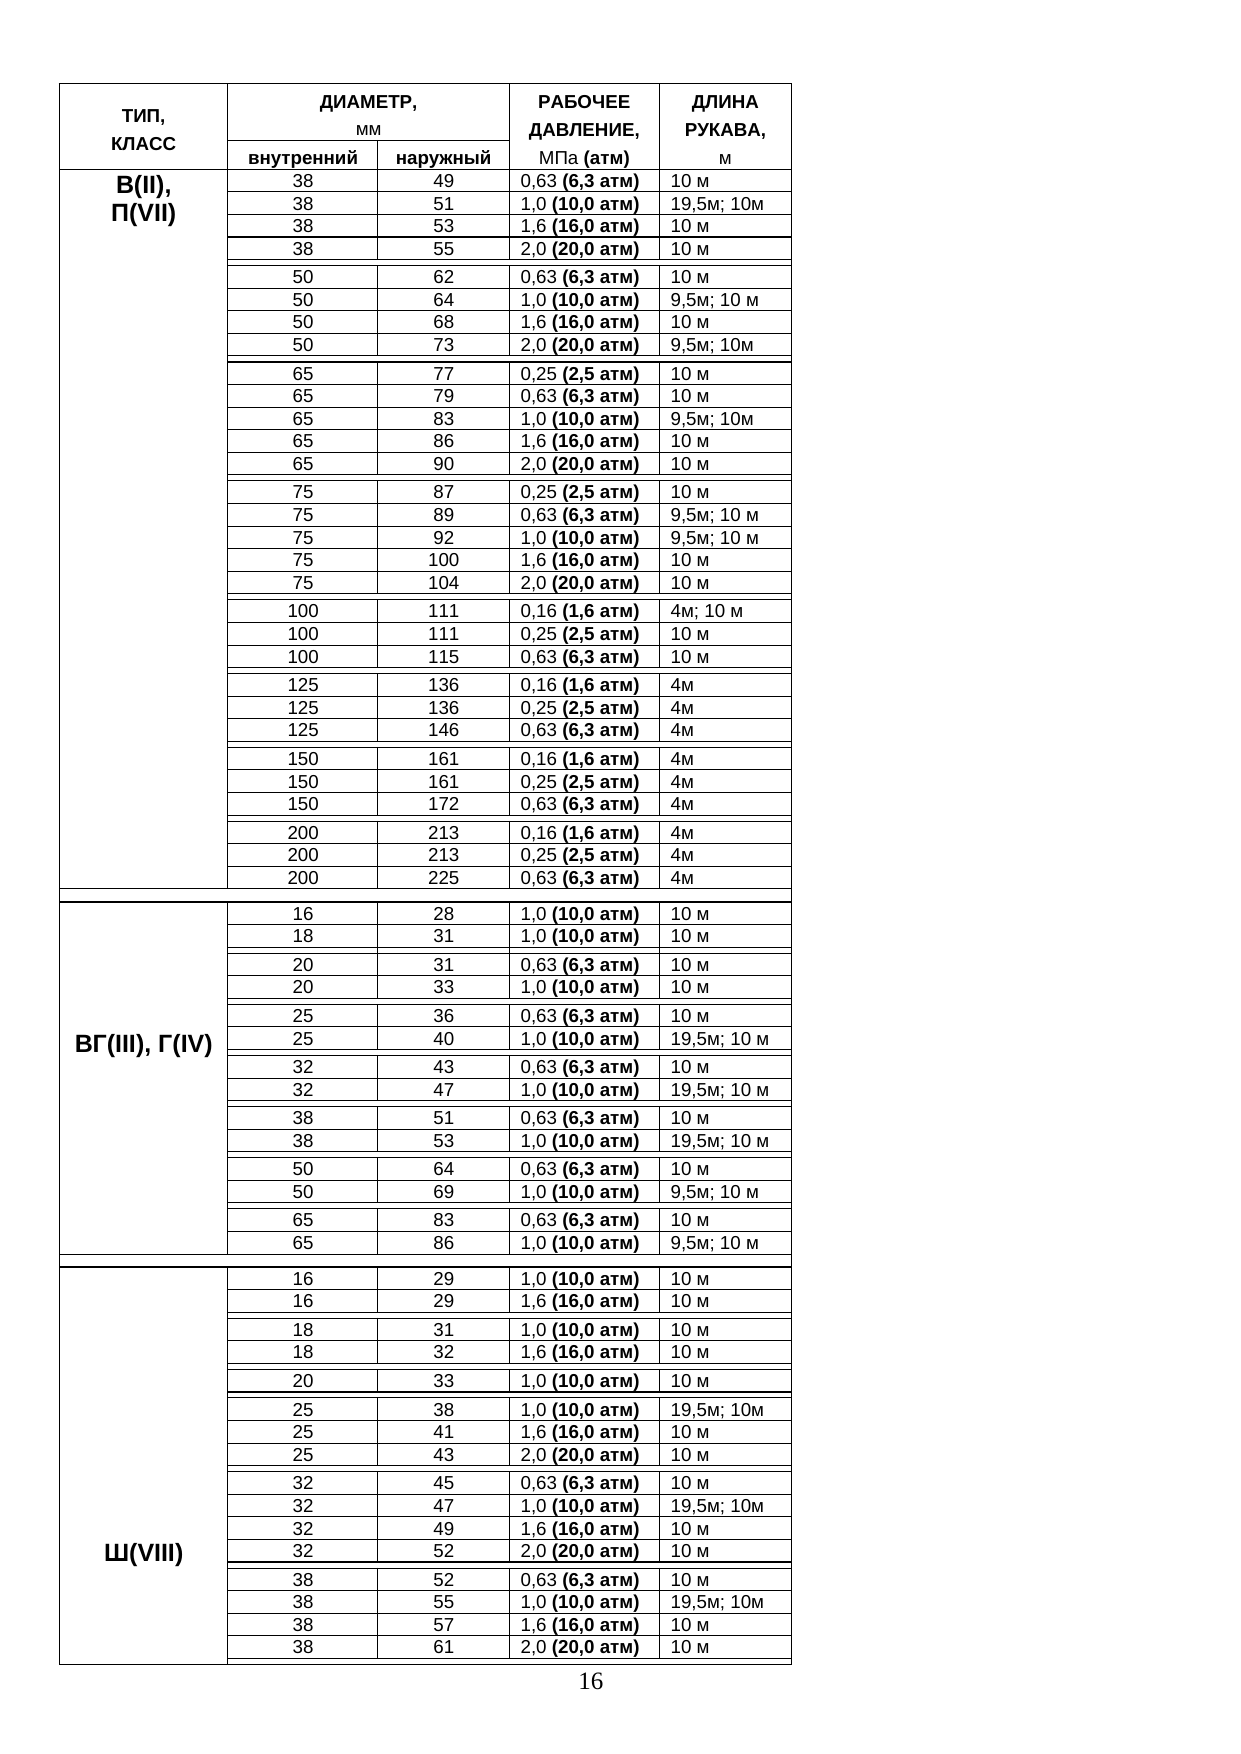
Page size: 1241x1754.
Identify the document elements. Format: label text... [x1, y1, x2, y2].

table_cell 200 [228, 844, 377, 866]
table_cell [228, 1364, 791, 1369]
table_cell [228, 742, 791, 747]
table_cell 62 [378, 266, 509, 288]
table_cell 1,6 (16,0 атм) [510, 1341, 659, 1363]
table_cell 51 [378, 1107, 509, 1128]
table_cell 2,0 (20,0 атм) [510, 334, 659, 355]
table_cell [228, 999, 791, 1004]
table_cell 1,0 (10,0 атм) [510, 1268, 659, 1289]
table_cell 1,6 (16,0 атм) [510, 311, 659, 333]
table_cell 0,25 (2,5 атм) [510, 623, 659, 644]
table_cell 83 [378, 1209, 509, 1231]
table_cell 1,0 (10,0 атм) [510, 1319, 659, 1340]
table_cell 2,0 (20,0 атм) [510, 1540, 659, 1561]
table_cell 0,63 (6,3 атм) [510, 719, 659, 741]
table_cell 10 м [660, 238, 791, 259]
table_cell 77 [378, 363, 509, 384]
table_cell 10 м [660, 1107, 791, 1128]
table_cell 16 [228, 1268, 377, 1289]
table_cell 10 м [660, 1319, 791, 1340]
table_cell [228, 948, 377, 952]
table_cell 32 [228, 1517, 377, 1539]
table_cell 0,63 (6,3 атм) [510, 504, 659, 526]
table_cell 53 [378, 215, 509, 236]
table_cell 225 [378, 867, 509, 888]
table_cell 69 [378, 1181, 509, 1202]
table_cell [378, 948, 509, 952]
table_cell 1,0 (10,0 атм) [510, 289, 659, 310]
table_cell 4м [660, 719, 791, 741]
table_cell 19,5м; 10 м [660, 1079, 791, 1100]
table_cell 25 [228, 1027, 377, 1049]
table_cell 1,6 (16,0 атм) [510, 1614, 659, 1635]
table_cell 52 [378, 1540, 509, 1561]
table_cell 150 [228, 748, 377, 769]
table_cell 1,6 (16,0 атм) [510, 549, 659, 571]
table_cell 1,0 (10,0 атм) [510, 1027, 659, 1049]
table_cell 19,5м; 10 м [660, 1130, 791, 1151]
table_cell 28 [378, 903, 509, 924]
table_cell 38 [378, 1398, 509, 1420]
table_cell 29 [378, 1268, 509, 1289]
table_cell 19,5м; 10м [660, 1495, 791, 1516]
table_cell [228, 1393, 791, 1397]
table_cell 52 [378, 1569, 509, 1590]
table_cell 18 [228, 1319, 377, 1340]
table_cell 45 [378, 1472, 509, 1494]
table_cell 0,63 (6,3 атм) [510, 1472, 659, 1494]
table_cell 36 [378, 1005, 509, 1026]
table_cell 0,25 (2,5 атм) [510, 481, 659, 503]
table_cell 64 [378, 289, 509, 310]
table_cell 10 м [660, 215, 791, 236]
table_cell 10 м [660, 549, 791, 571]
table_cell 2,0 (20,0 атм) [510, 453, 659, 474]
table_cell 200 [228, 867, 377, 888]
table_cell 38 [228, 1591, 377, 1613]
table_cell [228, 816, 791, 821]
table_cell 49 [378, 1517, 509, 1539]
table_cell 125 [228, 674, 377, 696]
table_cell 20 [228, 1370, 377, 1391]
table_cell 10 м [660, 954, 791, 975]
table_cell 150 [228, 793, 377, 814]
table_cell 10 м [660, 1421, 791, 1442]
table_cell 0,63 (6,3 атм) [510, 1209, 659, 1231]
table_cell [660, 948, 791, 952]
table_header РАБОЧЕЕ ДАВЛЕНИЕ, МПа (атм) [510, 84, 659, 169]
table_cell 0,25 (2,5 атм) [510, 363, 659, 384]
table_cell 50 [228, 266, 377, 288]
table_cell 9,5м; 10 м [660, 1181, 791, 1202]
table_cell 2,0 (20,0 атм) [510, 238, 659, 259]
table_cell 10 м [660, 1290, 791, 1312]
table_cell 47 [378, 1079, 509, 1100]
table_cell 10 м [660, 1444, 791, 1465]
table_cell 4м [660, 793, 791, 814]
table_cell 4м [660, 770, 791, 792]
table_cell 1,0 (10,0 атм) [510, 1079, 659, 1100]
table_cell 64 [378, 1158, 509, 1180]
table_cell 65 [228, 363, 377, 384]
table_cell 10 м [660, 1569, 791, 1590]
table_cell 47 [378, 1495, 509, 1516]
table_cell 10 м [660, 311, 791, 333]
table_cell 10 м [660, 1056, 791, 1077]
table_cell 18 [228, 925, 377, 947]
table_cell 38 [228, 215, 377, 236]
table_cell 20 [228, 954, 377, 975]
table_cell 65 [228, 1209, 377, 1231]
table_cell 83 [378, 408, 509, 429]
table_cell 0,25 (2,5 атм) [510, 697, 659, 718]
table_cell 18 [228, 1341, 377, 1363]
table_cell ВГ(III), Г(IV) [60, 903, 227, 1253]
table_cell 32 [228, 1079, 377, 1100]
table_cell 40 [378, 1027, 509, 1049]
table_cell 136 [378, 697, 509, 718]
table_cell 55 [378, 1591, 509, 1613]
table_cell 9,5м; 10м [660, 334, 791, 355]
table_cell 10 м [660, 1209, 791, 1231]
table_cell 0,63 (6,3 атм) [510, 1158, 659, 1180]
table_cell 0,16 (1,6 атм) [510, 748, 659, 769]
table_cell 1,6 (16,0 атм) [510, 1290, 659, 1312]
table_cell 1,6 (16,0 атм) [510, 430, 659, 452]
table_cell 38 [228, 1569, 377, 1590]
table_cell 38 [228, 1636, 377, 1658]
table_cell 0,63 (6,3 атм) [510, 1569, 659, 1590]
table_cell 1,0 (10,0 атм) [510, 1495, 659, 1516]
table_cell 16 [228, 1290, 377, 1312]
table_cell 31 [378, 925, 509, 947]
table_cell Ш(VIII) [60, 1268, 227, 1664]
table_cell внутренний [228, 141, 377, 169]
table_cell 38 [228, 1130, 377, 1151]
table_cell 33 [378, 1370, 509, 1391]
table_cell 150 [228, 770, 377, 792]
table_cell 20 [228, 976, 377, 998]
table_cell 9,5м; 10м [660, 408, 791, 429]
table_cell 33 [378, 976, 509, 998]
table_cell 1,0 (10,0 атм) [510, 1398, 659, 1420]
table_cell 41 [378, 1421, 509, 1442]
table_cell 1,0 (10,0 атм) [510, 192, 659, 214]
table_cell 10 м [660, 1540, 791, 1561]
table_cell 10 м [660, 481, 791, 503]
table_cell 32 [228, 1472, 377, 1494]
table_cell 43 [378, 1444, 509, 1465]
table_cell 213 [378, 844, 509, 866]
table_cell 4м [660, 674, 791, 696]
table_cell 1,6 (16,0 атм) [510, 1517, 659, 1539]
table_cell 10 м [660, 1005, 791, 1026]
table_cell 10 м [660, 266, 791, 288]
table_cell 25 [228, 1005, 377, 1026]
table_cell 10 м [660, 1472, 791, 1494]
table_cell 100 [228, 623, 377, 644]
table_cell 4м [660, 867, 791, 888]
table_cell 75 [228, 504, 377, 526]
table_cell 10 м [660, 1341, 791, 1363]
table_cell 75 [228, 481, 377, 503]
table_cell 32 [228, 1495, 377, 1516]
table_cell 75 [228, 572, 377, 593]
table_cell 10 м [660, 453, 791, 474]
table_cell 0,16 (1,6 атм) [510, 822, 659, 843]
table_cell 0,25 (2,5 атм) [510, 770, 659, 792]
table_cell 1,6 (16,0 атм) [510, 1421, 659, 1442]
table_cell [228, 1659, 791, 1664]
table_cell 65 [228, 453, 377, 474]
table_cell 10 м [660, 1517, 791, 1539]
table_cell 10 м [660, 646, 791, 667]
table_cell 1,0 (10,0 атм) [510, 976, 659, 998]
table_cell 1,0 (10,0 атм) [510, 1370, 659, 1391]
table_cell 32 [378, 1341, 509, 1363]
table_cell 10 м [660, 1636, 791, 1658]
table_cell 1,0 (10,0 атм) [510, 1591, 659, 1613]
table_cell 136 [378, 674, 509, 696]
table_cell 0,63 (6,3 атм) [510, 1005, 659, 1026]
table_cell 16 [228, 903, 377, 924]
table_cell [228, 1050, 791, 1055]
table_cell 0,63 (6,3 атм) [510, 1107, 659, 1128]
table_cell 75 [228, 527, 377, 548]
table_cell 2,0 (20,0 атм) [510, 1636, 659, 1658]
table_cell 0,63 (6,3 атм) [510, 266, 659, 288]
table_cell 38 [228, 170, 377, 191]
table_cell 0,16 (1,6 атм) [510, 600, 659, 622]
table_cell 10 м [660, 430, 791, 452]
table_cell [228, 594, 791, 599]
table_cell 61 [378, 1636, 509, 1658]
table_cell 1,0 (10,0 атм) [510, 1181, 659, 1202]
table_cell [228, 1313, 791, 1318]
table_cell 4м [660, 844, 791, 866]
table_cell 10 м [660, 363, 791, 384]
table_cell 53 [378, 1130, 509, 1151]
table_cell 10 м [660, 1614, 791, 1635]
table_cell 19,5м; 10м [660, 1398, 791, 1420]
table_cell 10 м [660, 170, 791, 191]
table_cell 25 [228, 1444, 377, 1465]
table_cell 0,63 (6,3 атм) [510, 385, 659, 407]
table_cell 25 [228, 1421, 377, 1442]
table_cell 86 [378, 430, 509, 452]
table_cell 200 [228, 822, 377, 843]
table_cell 65 [228, 408, 377, 429]
table_cell 146 [378, 719, 509, 741]
table_cell [228, 1101, 791, 1106]
table_cell 1,0 (10,0 атм) [510, 408, 659, 429]
table_cell 65 [228, 1232, 377, 1253]
table_cell 31 [378, 1319, 509, 1340]
table_cell 1,0 (10,0 атм) [510, 903, 659, 924]
table_cell 0,63 (6,3 атм) [510, 793, 659, 814]
table_cell В(II), П(VII) [60, 170, 227, 888]
table_cell 86 [378, 1232, 509, 1253]
table_cell наружный [378, 141, 509, 169]
table_cell 172 [378, 793, 509, 814]
table_cell 9,5м; 10 м [660, 527, 791, 548]
table_cell 10 м [660, 385, 791, 407]
table_cell 100 [378, 549, 509, 571]
table_cell 10 м [660, 925, 791, 947]
table_cell 38 [228, 192, 377, 214]
table_cell 115 [378, 646, 509, 667]
table_cell 43 [378, 1056, 509, 1077]
table_cell [228, 668, 791, 673]
table_cell 0,25 (2,5 атм) [510, 844, 659, 866]
table_cell 19,5м; 10м [660, 1591, 791, 1613]
table_cell 29 [378, 1290, 509, 1312]
table_cell 50 [228, 289, 377, 310]
table_cell 19,5м; 10м [660, 192, 791, 214]
table_cell 51 [378, 192, 509, 214]
table_cell 31 [378, 954, 509, 975]
table_cell 4м [660, 748, 791, 769]
table_cell [60, 889, 791, 901]
table_cell [60, 1255, 791, 1266]
table_cell 57 [378, 1614, 509, 1635]
table_cell 1,0 (10,0 атм) [510, 527, 659, 548]
table_cell 10 м [660, 1158, 791, 1180]
table_cell 55 [378, 238, 509, 259]
table_cell [228, 1203, 791, 1208]
table_cell 38 [228, 1614, 377, 1635]
table_cell 0,63 (6,3 атм) [510, 646, 659, 667]
table_cell 0,63 (6,3 атм) [510, 170, 659, 191]
table_cell 161 [378, 770, 509, 792]
table_cell [228, 1152, 791, 1157]
table_cell 50 [228, 1181, 377, 1202]
table_cell 10 м [660, 572, 791, 593]
table_cell 68 [378, 311, 509, 333]
table_cell 49 [378, 170, 509, 191]
table_cell 1,0 (10,0 атм) [510, 925, 659, 947]
table_cell 50 [228, 334, 377, 355]
table_cell 10 м [660, 903, 791, 924]
table_cell 213 [378, 822, 509, 843]
table_cell 65 [228, 430, 377, 452]
table_cell 2,0 (20,0 атм) [510, 572, 659, 593]
table_cell [228, 260, 791, 265]
table_cell [228, 356, 791, 361]
table_cell 89 [378, 504, 509, 526]
table_cell 92 [378, 527, 509, 548]
table_cell 73 [378, 334, 509, 355]
table_cell 4м [660, 822, 791, 843]
table_cell 10 м [660, 623, 791, 644]
table_cell [228, 475, 791, 480]
table_cell 1,0 (10,0 атм) [510, 1130, 659, 1151]
table_cell 100 [228, 646, 377, 667]
table_header ТИП, КЛАСС [60, 84, 227, 169]
table_cell 75 [228, 549, 377, 571]
table_cell 0,63 (6,3 атм) [510, 1056, 659, 1077]
table_cell [228, 1563, 791, 1567]
table_cell 0,63 (6,3 атм) [510, 954, 659, 975]
table_cell 1,6 (16,0 атм) [510, 215, 659, 236]
table_cell 38 [228, 1107, 377, 1128]
table_cell 19,5м; 10 м [660, 1027, 791, 1049]
table_cell 0,63 (6,3 атм) [510, 867, 659, 888]
table_cell 79 [378, 385, 509, 407]
table_cell 161 [378, 748, 509, 769]
table_cell 25 [228, 1398, 377, 1420]
table_header ДИАМЕТР, мм [228, 84, 509, 140]
table_cell 90 [378, 453, 509, 474]
table_cell 50 [228, 1158, 377, 1180]
table_cell 10 м [660, 1370, 791, 1391]
table_cell 2,0 (20,0 атм) [510, 1444, 659, 1465]
table_cell 9,5м; 10 м [660, 1232, 791, 1253]
table_cell 100 [228, 600, 377, 622]
table_cell 4м; 10 м [660, 600, 791, 622]
table_cell 9,5м; 10 м [660, 504, 791, 526]
table_cell 111 [378, 623, 509, 644]
table_cell 104 [378, 572, 509, 593]
table_cell 10 м [660, 1268, 791, 1289]
table_cell 4м [660, 697, 791, 718]
table_header ДЛИНА РУКАВА, м [660, 84, 791, 169]
table_cell 65 [228, 385, 377, 407]
table_cell 125 [228, 697, 377, 718]
table_cell 38 [228, 238, 377, 259]
table_cell [510, 948, 659, 952]
table_cell 32 [228, 1056, 377, 1077]
table_cell 1,0 (10,0 атм) [510, 1232, 659, 1253]
table_cell 10 м [660, 976, 791, 998]
table_cell 32 [228, 1540, 377, 1561]
table_cell 50 [228, 311, 377, 333]
table_cell 87 [378, 481, 509, 503]
table_cell 125 [228, 719, 377, 741]
table_cell [228, 1466, 791, 1471]
table_cell 0,16 (1,6 атм) [510, 674, 659, 696]
table_cell 111 [378, 600, 509, 622]
table_cell 9,5м; 10 м [660, 289, 791, 310]
